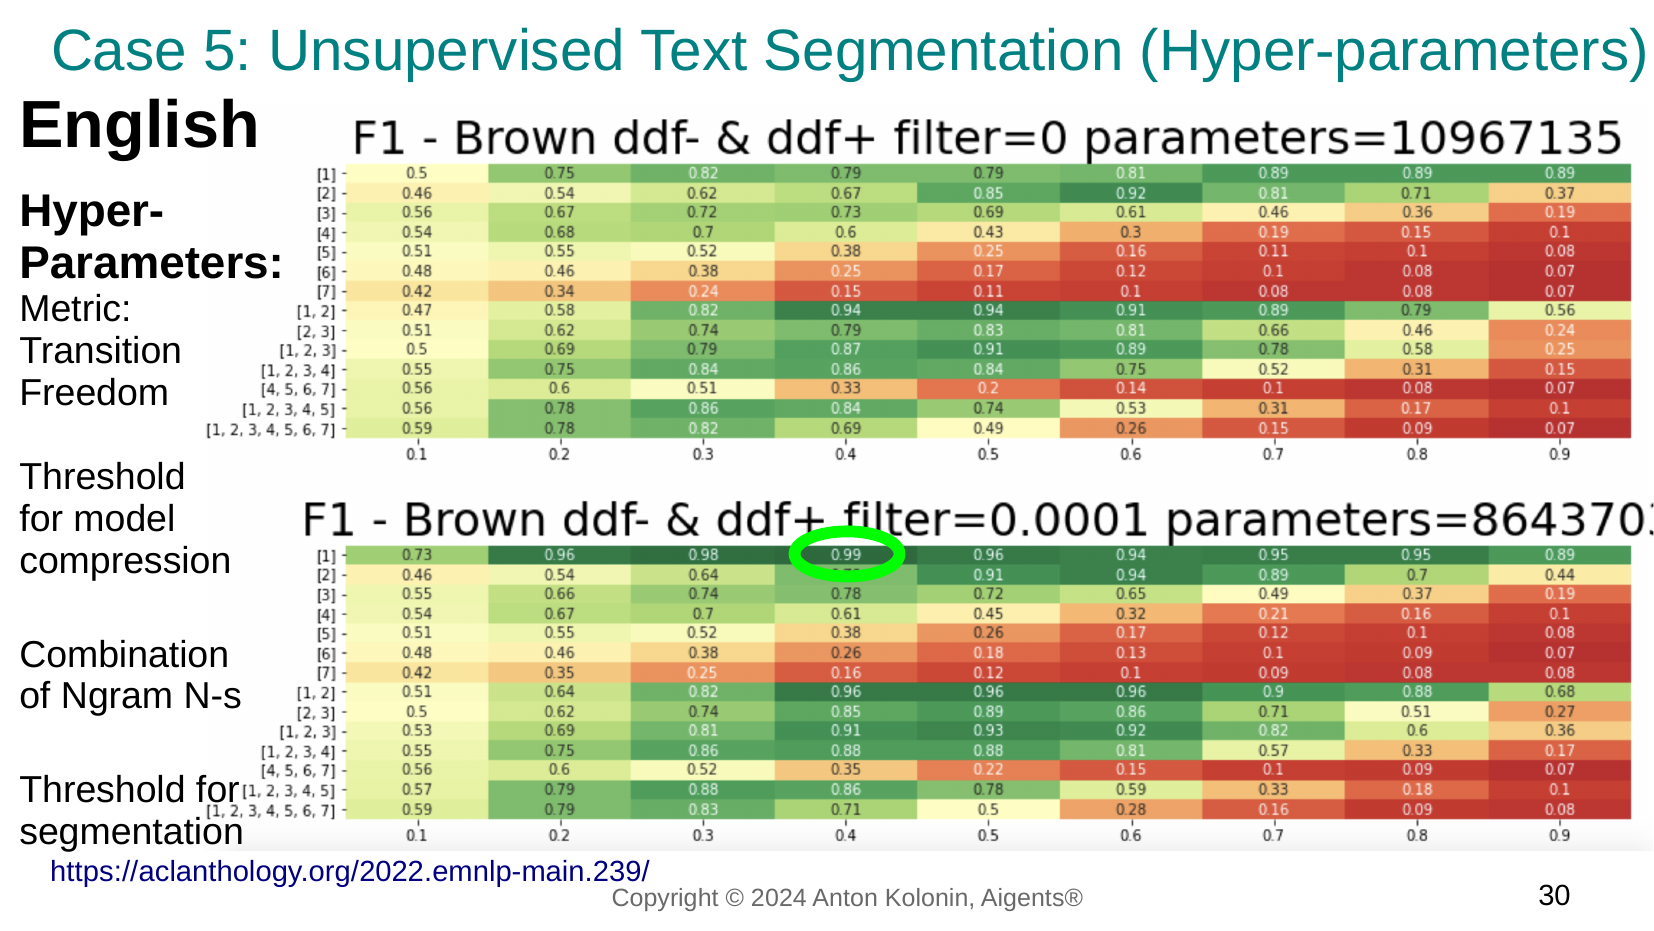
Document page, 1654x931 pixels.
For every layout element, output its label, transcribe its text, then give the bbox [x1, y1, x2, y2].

text_box https://aclanthology.org/2022.emnlp-main.239/ [35, 847, 666, 896]
picture [299, 101, 1654, 851]
text_box English Hyper- Parameters: Metric: Transition Freedom Threshold for model compression Combination of Ngram N-s Threshold for segmentation [4, 79, 299, 869]
text_box Case 5: Unsupervised Text Segmentation (Hyper-parameters) [0, 0, 1653, 101]
